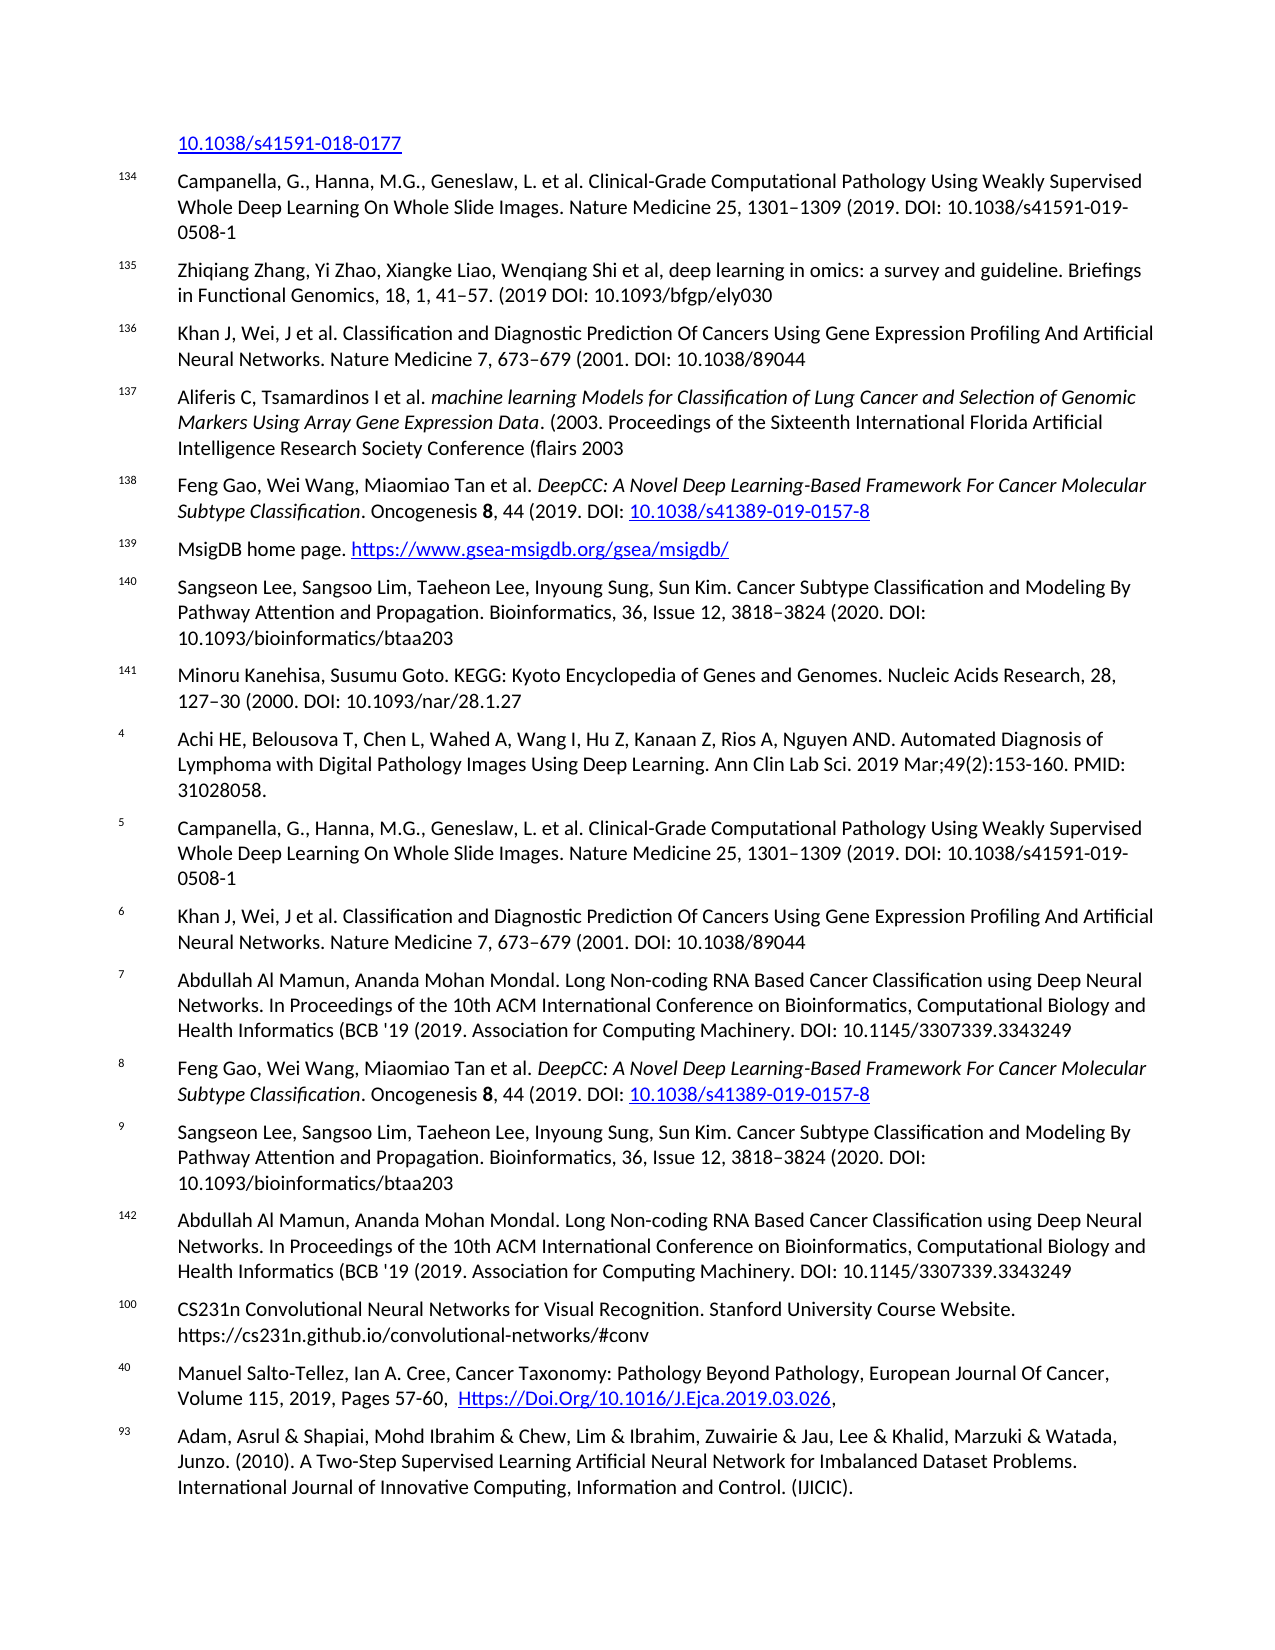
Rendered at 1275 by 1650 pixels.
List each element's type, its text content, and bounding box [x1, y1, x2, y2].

text Campanella, G., Hanna, M.G., Geneslaw, L. et al. Clinical-Grade Computational Pathology Using Weakly Supervised Whole Deep Learning On Whole Slide Images. Nature Medicine 25, 1301–1309 (2019. DOI: 10.1038/s41591-019-0508-1 [118, 815, 1157, 891]
text Manuel Salto-Tellez, Ian A. Cree, Cancer Taxonomy: Pathology Beyond Pathology, European Journal Of Cancer, Volume 115, 2019, Pages 57-60, Https://Doi.Org/10.1016/J.Ejca.2019.03.026, [118, 1360, 1157, 1411]
text 10.1038/s41591-018-0177 [118, 131, 1157, 156]
text Feng Gao, Wei Wang, Miaomiao Tan et al. DeepCC: A Novel Deep Learning-Based Framework For Cancer Molecular Subtype Classification. Oncogenesis 8, 44 (2019. DOI: 10.1038/s41389-019-0157-8 [118, 1056, 1157, 1106]
text Sangseon Lee, Sangsoo Lim, Taeheon Lee, Inyoung Sung, Sun Kim. Cancer Subtype Classification and Modeling By Pathway Attention and Propagation. Bioinformatics, 36, Issue 12, 3818–3824 (2020. DOI: 10.1093/bioinformatics/btaa203 [118, 1119, 1157, 1195]
text Khan J, Wei, J et al. Classification and Diagnostic Prediction Of Cancers Using Gene Expression Profiling And Artificial Neural Networks. Nature Medicine 7, 673–679 (2001. DOI: 10.1038/89044 [118, 321, 1157, 371]
text Zhiqiang Zhang, Yi Zhao, Xiangke Liao, Wenqiang Shi et al, deep learning in omics: a survey and guideline. Briefings in Functional Genomics, 18, 1, 41–57. (2019 DOI: 10.1093/bfgp/ely030 [118, 257, 1157, 308]
text Adam, Asrul & Shapiai, Mohd Ibrahim & Chew, Lim & Ibrahim, Zuwairie & Jau, Lee & Khalid, Marzuki & Watada, Junzo. (2010). A Two-Step Supervised Learning Artificial Neural Network for Imbalanced Dataset Problems. International Journal of Innovative Computing, Information and Control. (IJICIC). [118, 1423, 1157, 1499]
text Feng Gao, Wei Wang, Miaomiao Tan et al. DeepCC: A Novel Deep Learning-Based Framework For Cancer Molecular Subtype Classification. Oncogenesis 8, 44 (2019. DOI: 10.1038/s41389-019-0157-8 [118, 473, 1157, 523]
text Campanella, G., Hanna, M.G., Geneslaw, L. et al. Clinical-Grade Computational Pathology Using Weakly Supervised Whole Deep Learning On Whole Slide Images. Nature Medicine 25, 1301–1309 (2019. DOI: 10.1038/s41591-019-0508-1 [118, 168, 1157, 245]
text Khan J, Wei, J et al. Classification and Diagnostic Prediction Of Cancers Using Gene Expression Profiling And Artificial Neural Networks. Nature Medicine 7, 673–679 (2001. DOI: 10.1038/89044 [118, 903, 1157, 954]
text Minoru Kanehisa, Susumu Goto. KEGG: Kyoto Encyclopedia of Genes and Genomes. Nucleic Acids Research, 28, 127–30 (2000. DOI: 10.1093/nar/28.1.27 [118, 663, 1157, 713]
text MsigDB home page. https://www.gsea-msigdb.org/gsea/msigdb/ [118, 536, 1157, 561]
text Achi HE, Belousova T, Chen L, Wahed A, Wang I, Hu Z, Kanaan Z, Rios A, Nguyen AND. Automated Diagnosis of Lymphoma with Digital Pathology Images Using Deep Learning. Ann Clin Lab Sci. 2019 Mar;49(2):153-160. PMID: 31028058. [118, 726, 1157, 802]
text Abdullah Al Mamun, Ananda Mohan Mondal. Long Non-coding RNA Based Cancer Classification using Deep Neural Networks. In Proceedings of the 10th ACM International Conference on Bioinformatics, Computational Biology and Health Informatics (BCB '19 (2019. Association for Computing Machinery. DOI: 10.1145/3307339.3343249 [118, 967, 1157, 1043]
text Abdullah Al Mamun, Ananda Mohan Mondal. Long Non-coding RNA Based Cancer Classification using Deep Neural Networks. In Proceedings of the 10th ACM International Conference on Bioinformatics, Computational Biology and Health Informatics (BCB '19 (2019. Association for Computing Machinery. DOI: 10.1145/3307339.3343249 [118, 1208, 1157, 1284]
text Aliferis C, Tsamardinos I et al. machine learning Models for Classification of Lung Cancer and Selection of Genomic Markers Using Array Gene Expression Data. (2003. Proceedings of the Sixteenth International Florida Artificial Intelligence Research Society Conference (flairs 2003 [118, 384, 1157, 460]
text CS231n Convolutional Neural Networks for Visual Recognition. Stanford University Course Website. https://cs231n.github.io/convolutional-networks/#conv [118, 1296, 1157, 1347]
text Sangseon Lee, Sangsoo Lim, Taeheon Lee, Inyoung Sung, Sun Kim. Cancer Subtype Classification and Modeling By Pathway Attention and Propagation. Bioinformatics, 36, Issue 12, 3818–3824 (2020. DOI: 10.1093/bioinformatics/btaa203 [118, 574, 1157, 650]
